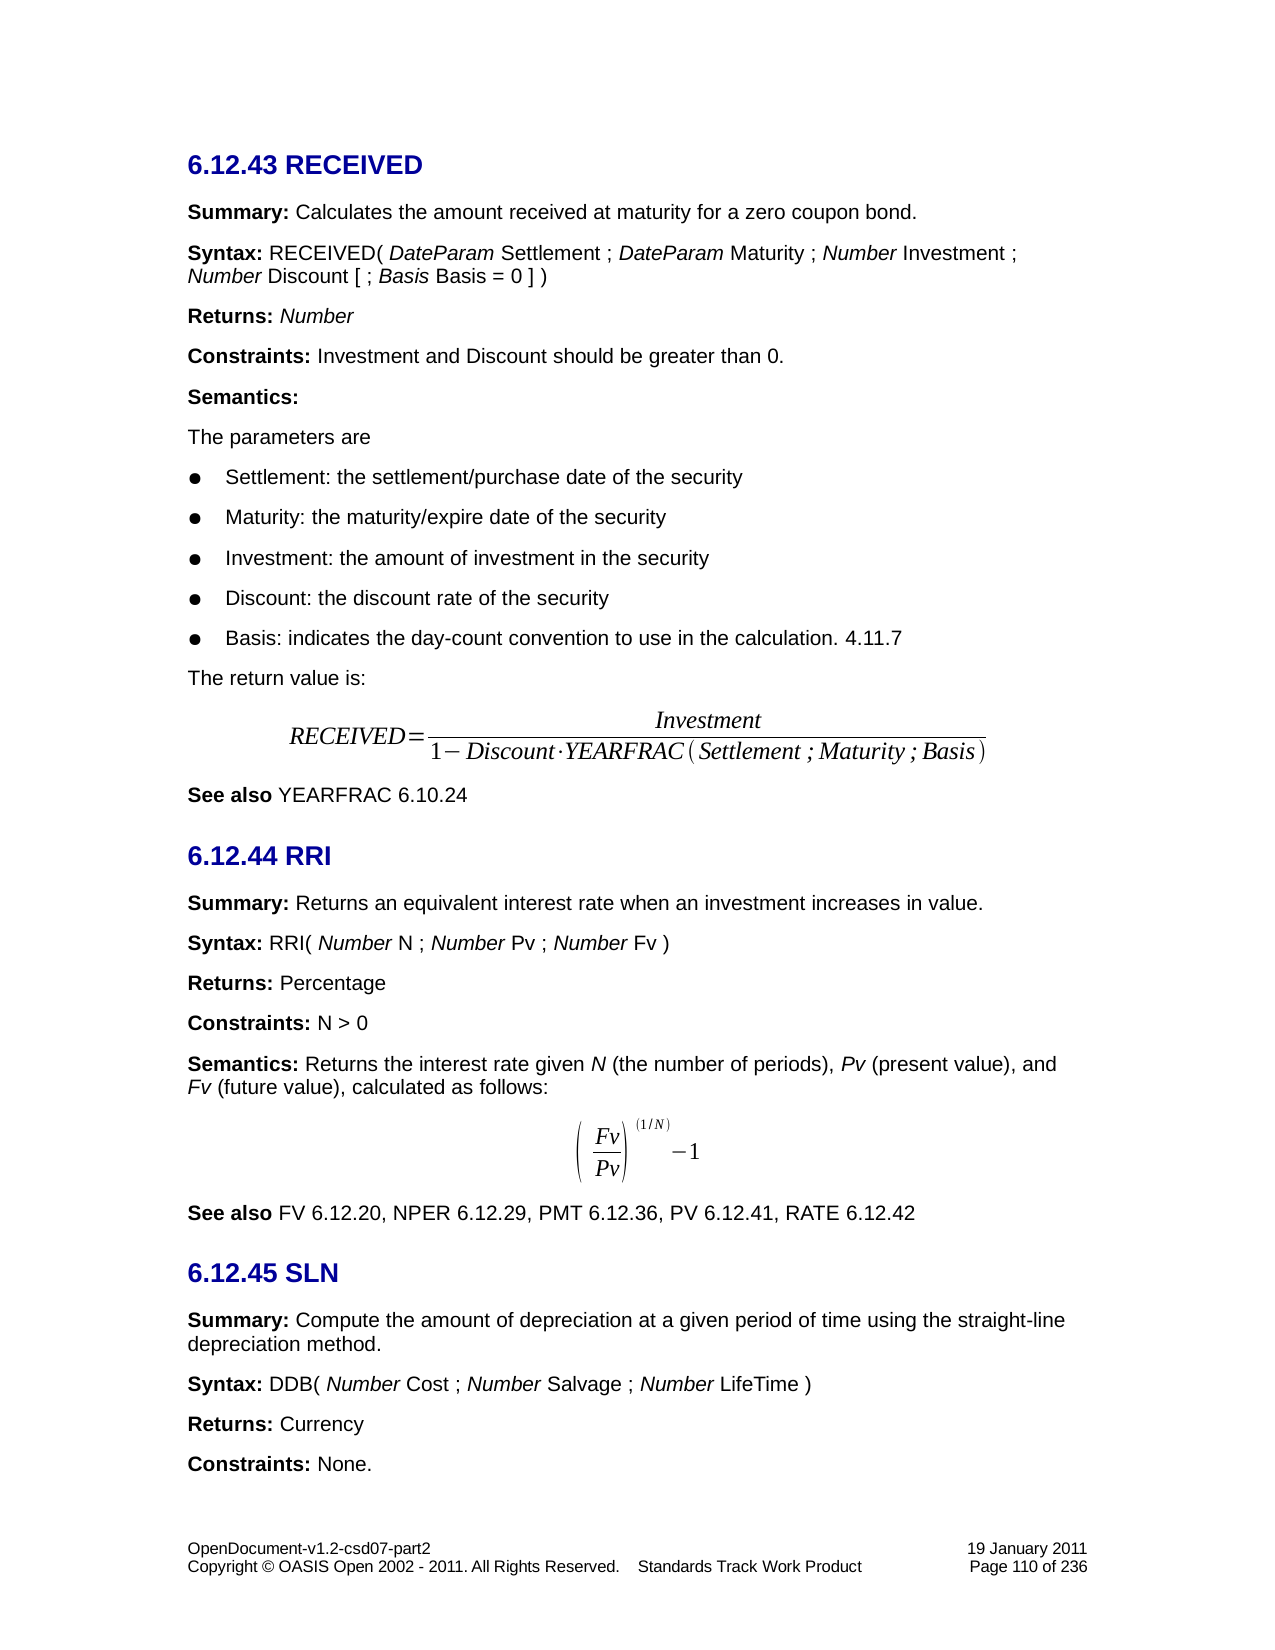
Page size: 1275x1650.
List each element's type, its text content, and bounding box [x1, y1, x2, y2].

text Summary: Calculates the amount received at maturity for a zero coupon bond. [187, 201, 1088, 224]
text The parameters are [187, 425, 1088, 449]
text See also YEARFRAC 6.10.24 [187, 783, 1088, 807]
text Summary: Returns an equivalent interest rate when an investment increases in value. [187, 891, 1088, 915]
list Investment: the amount of investment in the security [187, 546, 1088, 569]
text Syntax: RRI( Number N ; Number Pv ; Number Fv ) [187, 931, 1088, 955]
text Syntax: DDB( Number Cost ; Number Salvage ; Number LifeTime ) [187, 1372, 1088, 1396]
text Returns: Currency [187, 1413, 1088, 1436]
subtitle RRI [187, 840, 1088, 870]
list Maturity: the maturity/expire date of the security [187, 506, 1088, 529]
text Constraints: Investment and Discount should be greater than 0. [187, 345, 1088, 368]
list Settlement: the settlement/purchase date of the security [187, 466, 1088, 489]
subtitle RECEIVED [187, 150, 1088, 180]
text Semantics: [187, 385, 1088, 409]
text Returns: Number [187, 305, 1088, 328]
text Returns: Percentage [187, 972, 1088, 995]
list Basis: indicates the day-count convention to use in the calculation. 4.11.7 [187, 626, 1088, 650]
text Semantics: Returns the interest rate given N (the number of periods), Pv (present value), and Fv (future value), calculated as follows: [187, 1052, 1088, 1099]
subtitle SLN [187, 1258, 1088, 1288]
text Constraints: None. [187, 1453, 1088, 1476]
list Discount: the discount rate of the security [187, 586, 1088, 610]
text The return value is: [187, 667, 1088, 690]
text Syntax: RECEIVED( DateParam Settlement ; DateParam Maturity ; Number Investment ; Number Discount [ ; Basis Basis = 0 ] ) [187, 241, 1088, 288]
text Summary: Compute the amount of depreciation at a given period of time using the straight-line depreciation method. [187, 1309, 1088, 1356]
text See also FV 6.12.20, NPER 6.12.29, PMT 6.12.36, PV 6.12.41, RATE 6.12.42 [187, 1201, 1088, 1224]
text Constraints: N > 0 [187, 1012, 1088, 1035]
